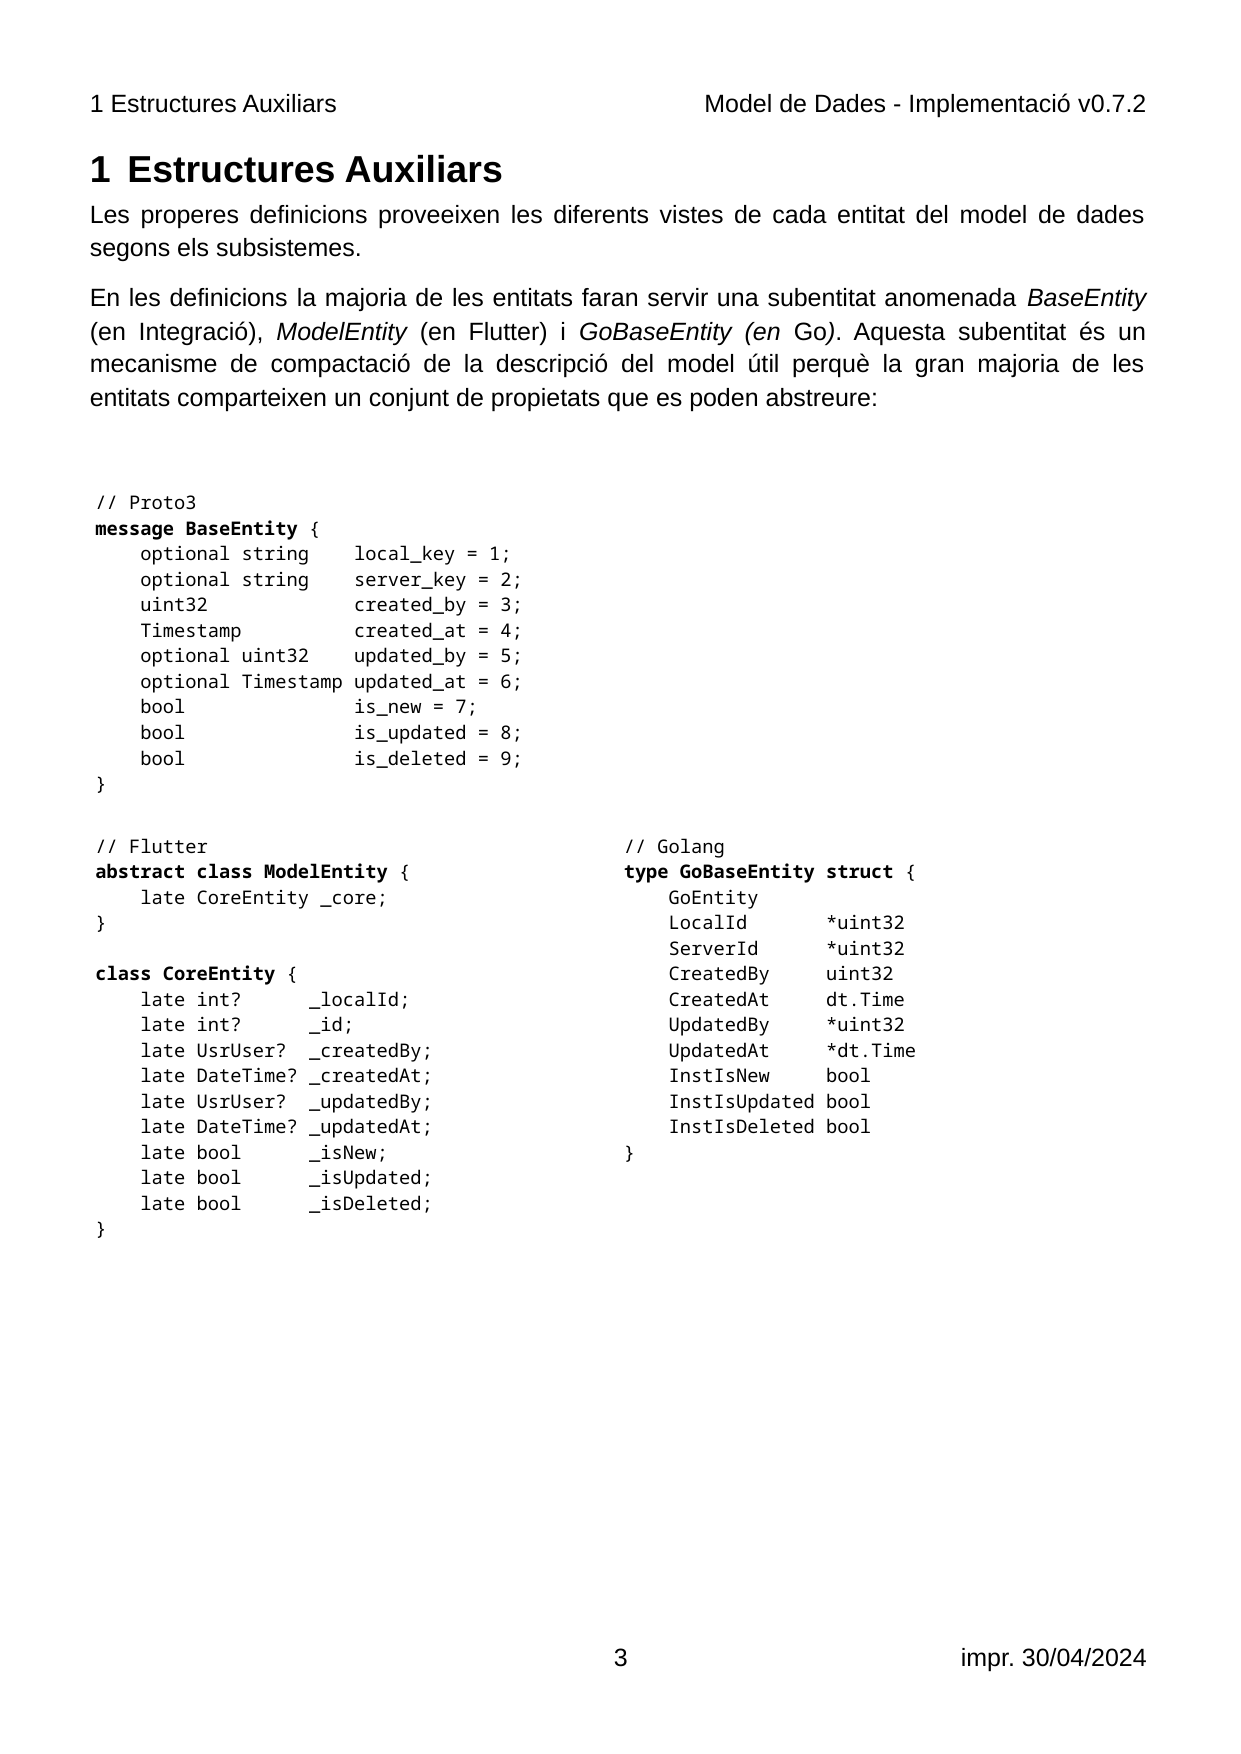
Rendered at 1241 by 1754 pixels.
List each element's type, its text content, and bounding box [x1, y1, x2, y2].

table_header [618, 484, 1146, 827]
table_cell // Golang type GoBaseEntity struct { GoEntity LocalId *uint32 ServerId *uint32 CreatedBy uint32 CreatedAt dt.Time UpdatedBy *uint32 UpdatedAt *dt.Time InstIsNew bool InstIsUpdated bool InstIsDeleted bool } [618, 827, 1146, 1247]
subtitle Estructures Auxiliars [89, 148, 1146, 191]
table_header // Proto3 message BaseEntity { optional string local_key = 1; optional string server_key = 2; uint32 created_by = 3; Timestamp created_at = 4; optional uint32 updated_by = 5; optional Timestamp updated_at = 6; bool is_new = 7; bool is_updated = 8; bool is_deleted = 9; } [90, 484, 618, 827]
text En les definicions la majoria de les entitats faran servir una subentitat anomenada BaseEntity (en Integració), ModelEntity (en Flutter) i GoBaseEntity (en Go). Aquesta subentitat és un mecanisme de compactació de la descripció del model útil perquè la gran majoria de les entitats comparteixen un conjunt de propietats que es poden abstreure: [89, 283, 1146, 411]
table_cell // Flutter abstract class ModelEntity { late CoreEntity _core; } class CoreEntity { late int? _localId; late int? _id; late UsrUser? _createdBy; late DateTime? _createdAt; late UsrUser? _updatedBy; late DateTime? _updatedAt; late bool _isNew; late bool _isUpdated; late bool _isDeleted; } [90, 827, 618, 1247]
text Les properes definicions proveeixen les diferents vistes de cada entitat del model de dades segons els subsistemes. [89, 200, 1146, 261]
